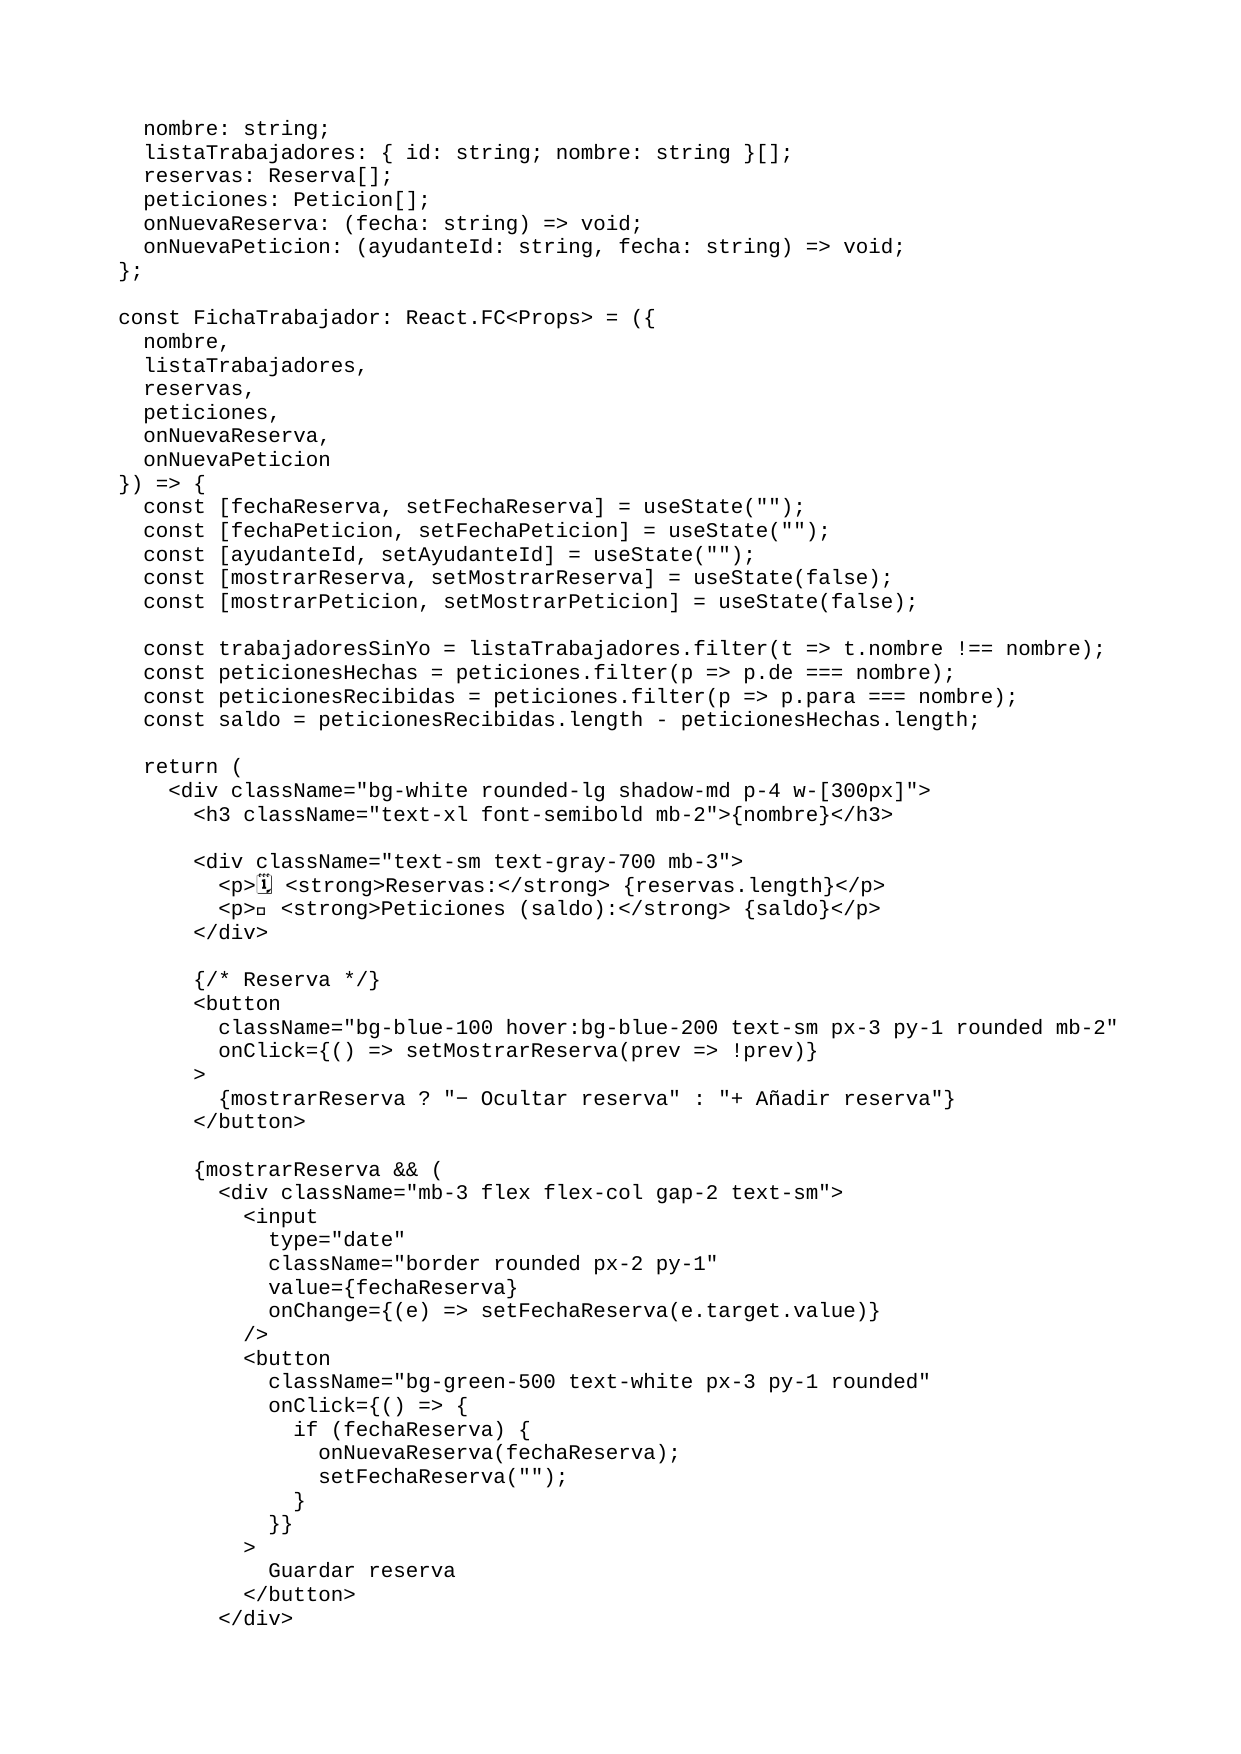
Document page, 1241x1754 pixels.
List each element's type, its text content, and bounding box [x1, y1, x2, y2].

text const [fechaReserva, setFechaReserva] = useState(""); [118, 496, 1122, 520]
text const peticionesHechas = peticiones.filter(p => p.de === nombre); [118, 662, 1122, 686]
text } [118, 1489, 1122, 1513]
text }) => { [118, 473, 1122, 496]
text nombre, [118, 331, 1122, 354]
text </div> [118, 1608, 1122, 1631]
text </div> [118, 922, 1122, 946]
text </button> [118, 1111, 1122, 1135]
text peticiones, [118, 402, 1122, 426]
text setFechaReserva(""); [118, 1466, 1122, 1489]
text className="border rounded px-2 py-1" [118, 1253, 1122, 1277]
text nombre: string; [118, 118, 1122, 142]
text if (fechaReserva) { [118, 1419, 1122, 1442]
text className="bg-green-500 text-white px-3 py-1 rounded" [118, 1371, 1122, 1395]
text const trabajadoresSinYo = listaTrabajadores.filter(t => t.nombre !== nombre); [118, 638, 1122, 662]
text > [118, 1064, 1122, 1088]
text peticiones: Peticion[]; [118, 189, 1122, 213]
text {/* Reserva */} [118, 969, 1122, 993]
text const [ayudanteId, setAyudanteId] = useState(""); [118, 544, 1122, 567]
text <button [118, 1348, 1122, 1371]
text <div className="mb-3 flex flex-col gap-2 text-sm"> [118, 1182, 1122, 1206]
text listaTrabajadores: { id: string; nombre: string }[]; [118, 142, 1122, 165]
text <p>🤝 <strong>Peticiones (saldo):</strong> {saldo}</p> [118, 898, 1122, 922]
text value={fechaReserva} [118, 1277, 1122, 1300]
text </button> [118, 1584, 1122, 1608]
text onClick={() => { [118, 1395, 1122, 1419]
text {mostrarReserva ? "− Ocultar reserva" : "+ Añadir reserva"} [118, 1088, 1122, 1111]
text const [mostrarPeticion, setMostrarPeticion] = useState(false); [118, 591, 1122, 615]
text listaTrabajadores, [118, 354, 1122, 378]
text reservas, [118, 378, 1122, 402]
text <button [118, 993, 1122, 1017]
text onNuevaReserva(fechaReserva); [118, 1442, 1122, 1466]
text > [118, 1537, 1122, 1561]
text {mostrarReserva && ( [118, 1158, 1122, 1182]
text reservas: Reserva[]; [118, 165, 1122, 189]
text <p>🗓️ <strong>Reservas:</strong> {reservas.length}</p> [118, 875, 1122, 898]
text }; [118, 260, 1122, 284]
text <input [118, 1206, 1122, 1229]
text const [fechaPeticion, setFechaPeticion] = useState(""); [118, 520, 1122, 544]
text }} [118, 1513, 1122, 1537]
text onNuevaPeticion: (ayudanteId: string, fecha: string) => void; [118, 236, 1122, 260]
text const [mostrarReserva, setMostrarReserva] = useState(false); [118, 567, 1122, 591]
text const FichaTrabajador: React.FC<Props> = ({ [118, 307, 1122, 331]
text className="bg-blue-100 hover:bg-blue-200 text-sm px-3 py-1 rounded mb-2" [118, 1017, 1122, 1040]
text <div className="bg-white rounded-lg shadow-md p-4 w-[300px]"> [118, 780, 1122, 804]
text /> [118, 1324, 1122, 1348]
text onNuevaReserva: (fecha: string) => void; [118, 213, 1122, 236]
text onNuevaPeticion [118, 449, 1122, 473]
text const peticionesRecibidas = peticiones.filter(p => p.para === nombre); [118, 686, 1122, 709]
text onChange={(e) => setFechaReserva(e.target.value)} [118, 1300, 1122, 1324]
text <h3 className="text-xl font-semibold mb-2">{nombre}</h3> [118, 804, 1122, 827]
text <div className="text-sm text-gray-700 mb-3"> [118, 851, 1122, 875]
text onNuevaReserva, [118, 426, 1122, 449]
text Guardar reserva [118, 1561, 1122, 1584]
text const saldo = peticionesRecibidas.length - peticionesHechas.length; [118, 709, 1122, 733]
text type="date" [118, 1229, 1122, 1253]
text onClick={() => setMostrarReserva(prev => !prev)} [118, 1040, 1122, 1064]
text return ( [118, 757, 1122, 780]
